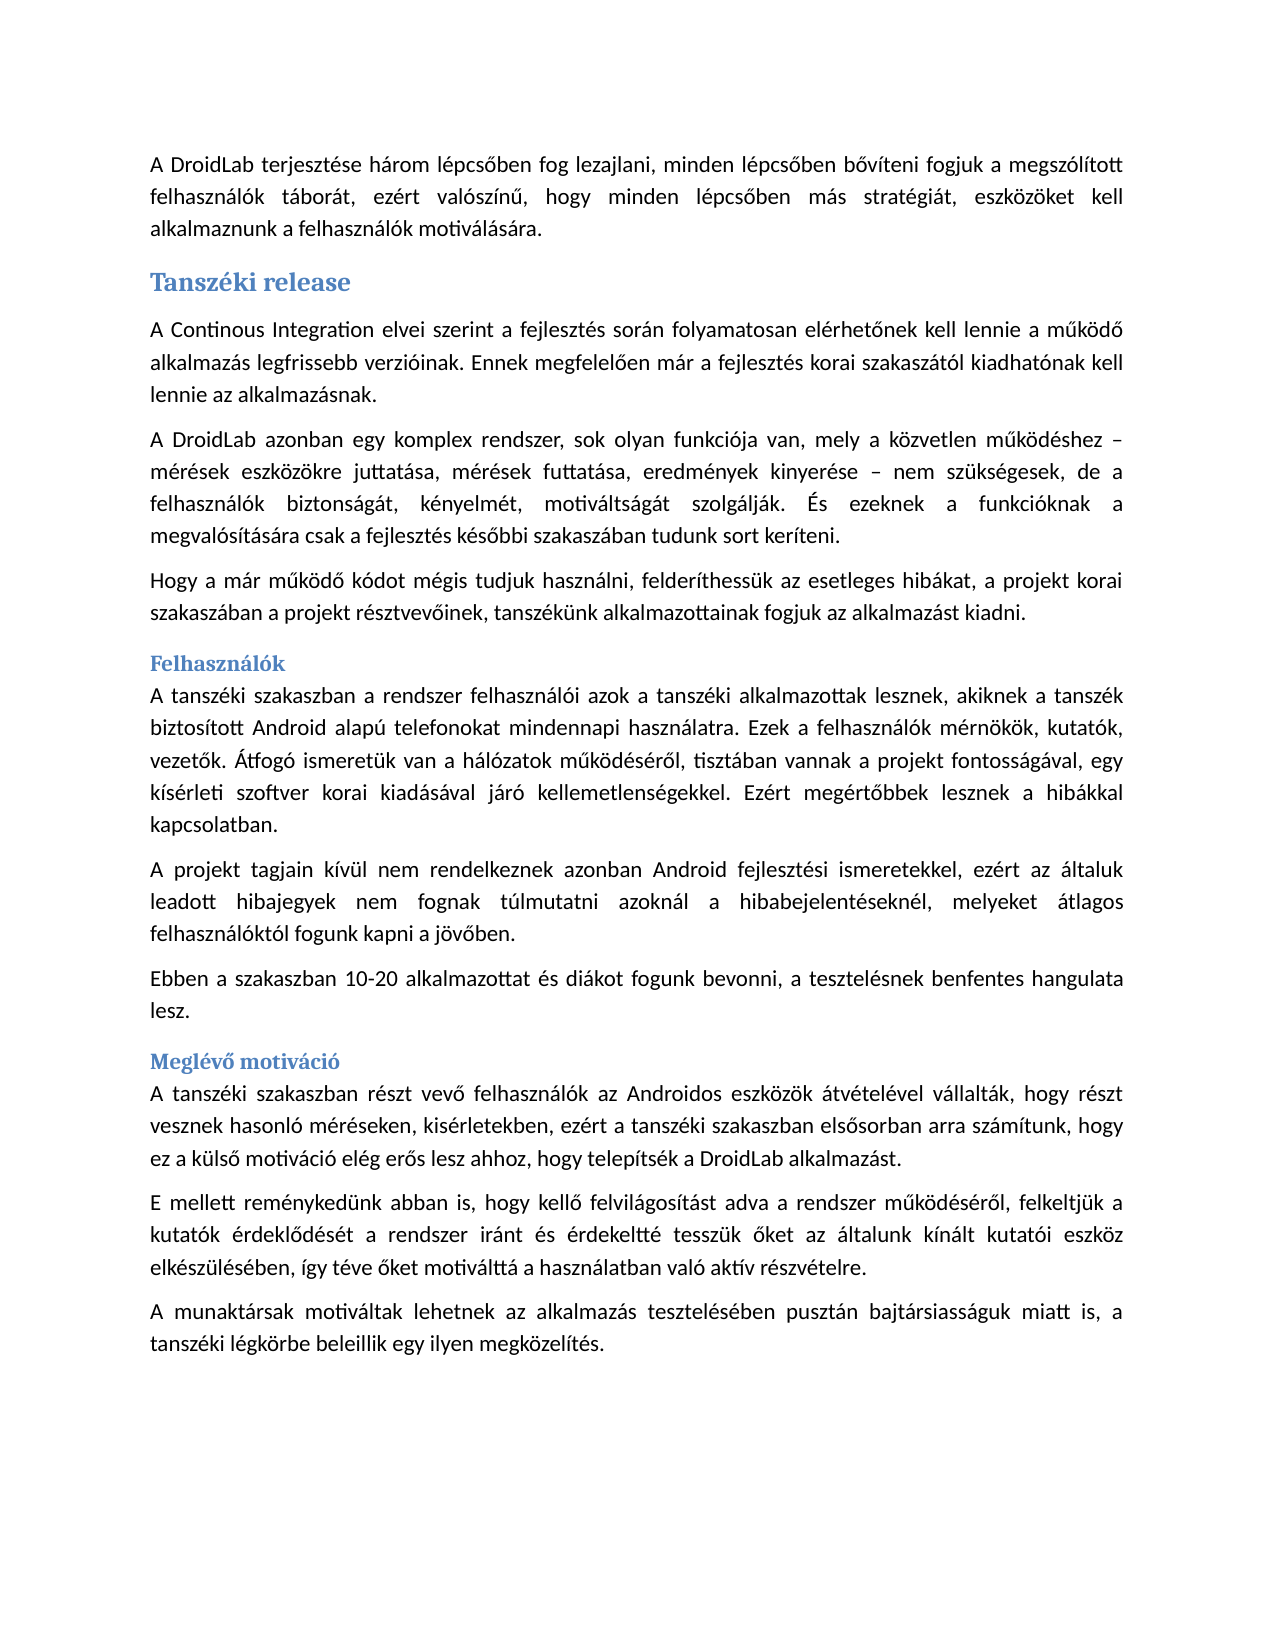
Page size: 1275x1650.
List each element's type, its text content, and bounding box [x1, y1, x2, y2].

text E mellett reménykedünk abban is, hogy kellő felvilágosítást adva a rendszer működéséről, felkeltjük a kutatók érdeklődését a rendszer iránt és érdekeltté tesszük őket az általunk kínált kutatói eszköz elkészülésében, így téve őket motiválttá a használatban való aktív részvételre. [150, 1188, 1125, 1281]
text A munaktársak motiváltak lehetnek az alkalmazás tesztelésében pusztán bajtársiasságuk miatt is, a tanszéki légkörbe beleillik egy ilyen megközelítés. [150, 1297, 1125, 1358]
text A DroidLab azonban egy komplex rendszer, sok olyan funkciója van, mely a közvetlen működéshez – mérések eszközökre juttatása, mérések futtatása, eredmények kinyerése – nem szükségesek, de a felhasználók biztonságát, kényelmét, motiváltságát szolgálják. És ezeknek a funkcióknak a megvalósítására csak a fejlesztés későbbi szakaszában tudunk sort keríteni. [150, 425, 1125, 549]
text Hogy a már működő kódot mégis tudjuk használni, felderíthessük az esetleges hibákat, a projekt korai szakaszában a projekt résztvevőinek, tanszékünk alkalmazottainak fogjuk az alkalmazást kiadni. [150, 566, 1125, 626]
text A DroidLab terjesztése három lépcsőben fog lezajlani, minden lépcsőben bővíteni fogjuk a megszólított felhasználók táborát, ezért valószínű, hogy minden lépcsőben más stratégiát, eszközöket kell alkalmaznunk a felhasználók motiválására. [150, 150, 1125, 242]
text A tanszéki szakaszban részt vevő felhasználók az Androidos eszközök átvételével vállalták, hogy részt vesznek hasonló méréseken, kisérletekben, ezért a tanszéki szakaszban elsősorban arra számítunk, hogy ez a külső motiváció elég erős lesz ahhoz, hogy telepítsék a DroidLab alkalmazást. [150, 1079, 1125, 1172]
text A tanszéki szakaszban a rendszer felhasználói azok a tanszéki alkalmazottak lesznek, akiknek a tanszék biztosított Android alapú telefonokat mindennapi használatra. Ezek a felhasználók mérnökök, kutatók, vezetők. Átfogó ismeretük van a hálózatok működéséről, tisztában vannak a projekt fontosságával, egy kísérleti szoftver korai kiadásával járó kellemetlenségekkel. Ezért megértőbbek lesznek a hibákkal kapcsolatban. [150, 681, 1125, 838]
text Ebben a szakaszban 10-20 alkalmazottat és diákot fogunk bevonni, a tesztelésnek benfentes hangulata lesz. [150, 964, 1125, 1024]
text A Continous Integration elvei szerint a fejlesztés során folyamatosan elérhetőnek kell lennie a működő alkalmazás legfrissebb verzióinak. Ennek megfelelően már a fejlesztés korai szakaszától kiadhatónak kell lennie az alkalmazásnak. [150, 316, 1125, 408]
text A projekt tagjain kívül nem rendelkeznek azonban Android fejlesztési ismeretekkel, ezért az általuk leadott hibajegyek nem fognak túlmutatni azoknál a hibabejelentéseknél, melyeket átlagos felhasználóktól fogunk kapni a jövőben. [150, 855, 1125, 947]
subtitle Felhasználók [150, 651, 1125, 677]
subtitle Tanszéki release [150, 267, 1125, 298]
subtitle Meglévő motiváció [150, 1049, 1125, 1075]
